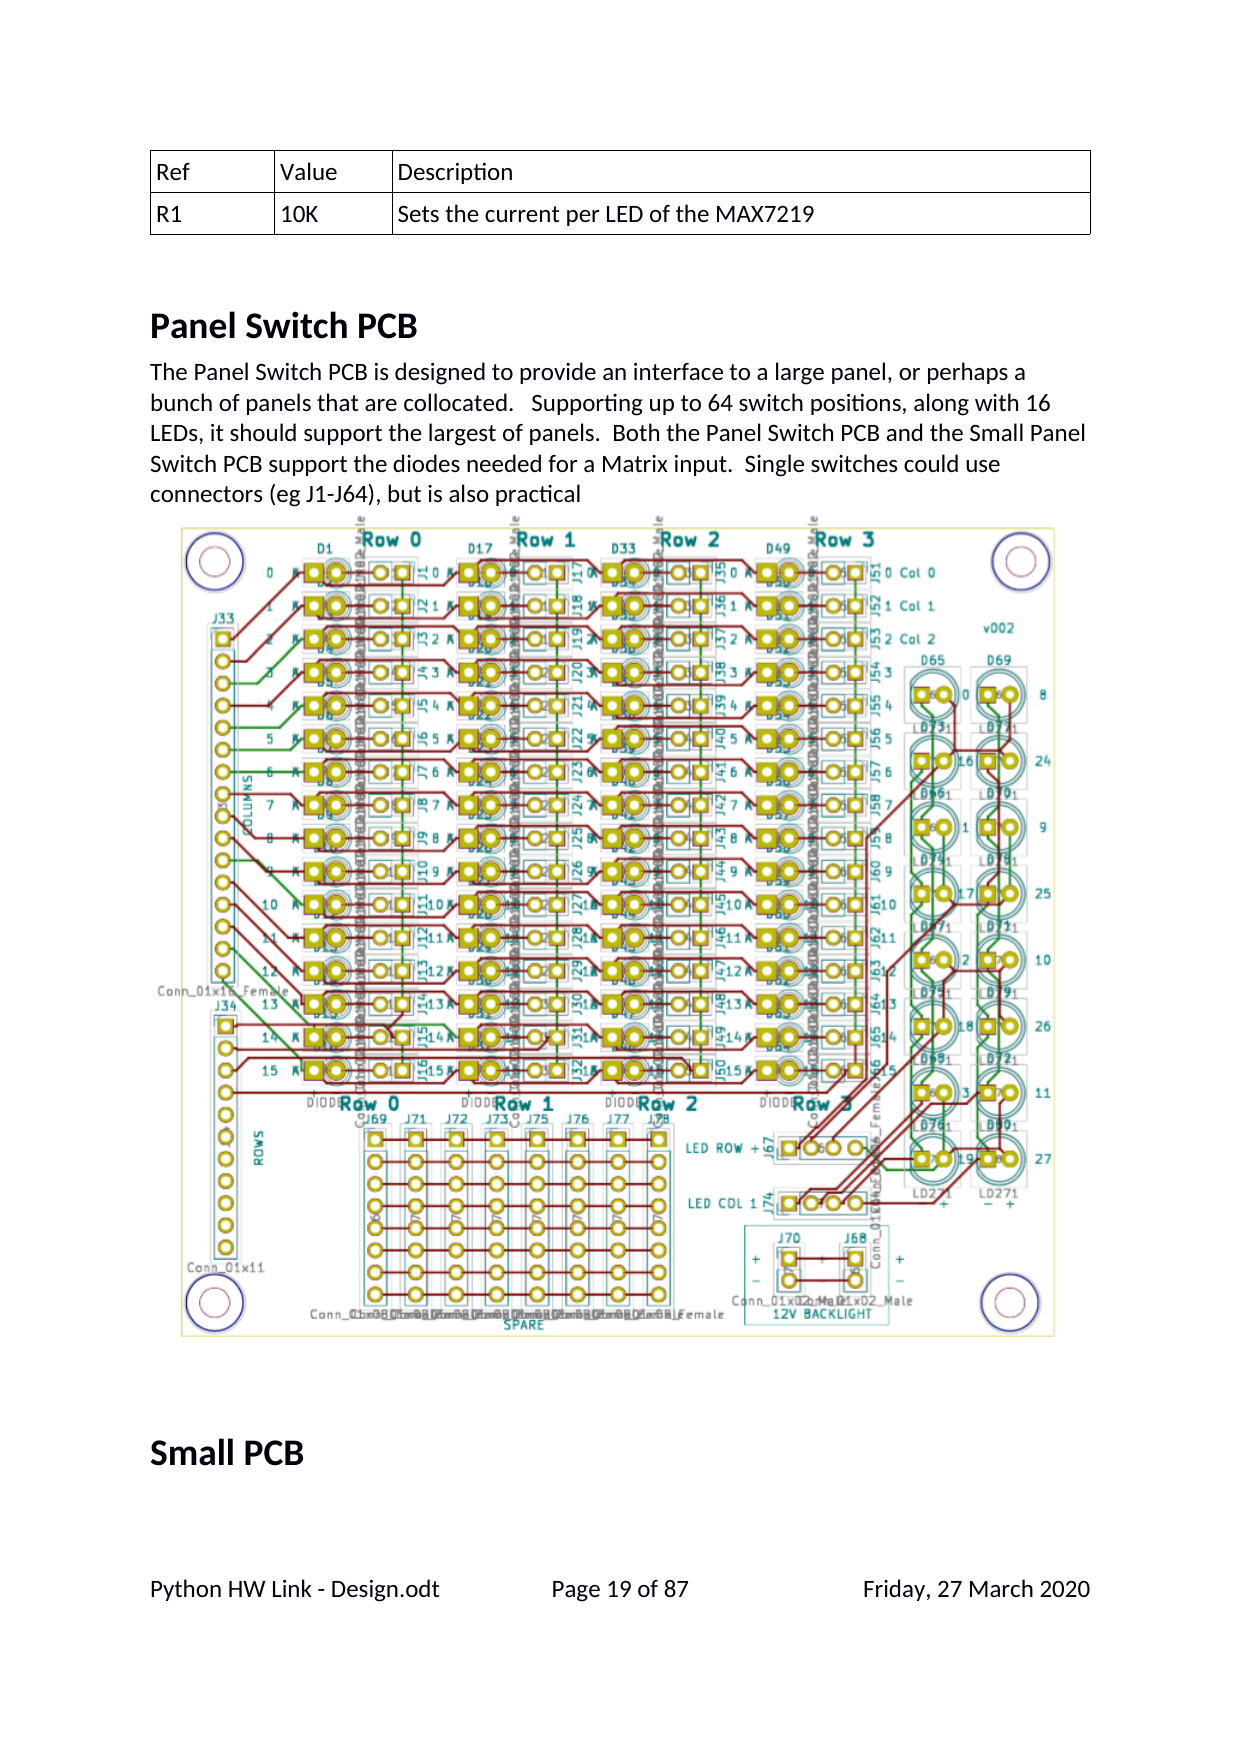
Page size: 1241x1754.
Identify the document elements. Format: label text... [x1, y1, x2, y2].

table_header Ref [151, 151, 274, 192]
table_cell R1 [151, 193, 274, 234]
table_header Value [275, 151, 392, 192]
subtitle Panel Switch PCB [150, 302, 1090, 348]
text The Panel Switch PCB is designed to provide an interface to a large panel, or perhaps a bunch of panels that are collocated. Supporting up to 64 switch positions, along with 16 LEDs, it should support the largest of panels. Both the Panel Switch PCB and the Small Panel Switch PCB support the diodes needed for a Matrix input. Single switches could use connectors (eg J1-J64), but is also practical [150, 356, 1090, 509]
table_cell Sets the current per LED of the MAX7219 [393, 193, 1090, 234]
table_cell 10K [275, 193, 392, 234]
picture [150, 509, 1091, 1361]
table_header Description [393, 151, 1090, 192]
subtitle Small PCB [150, 1428, 1090, 1474]
